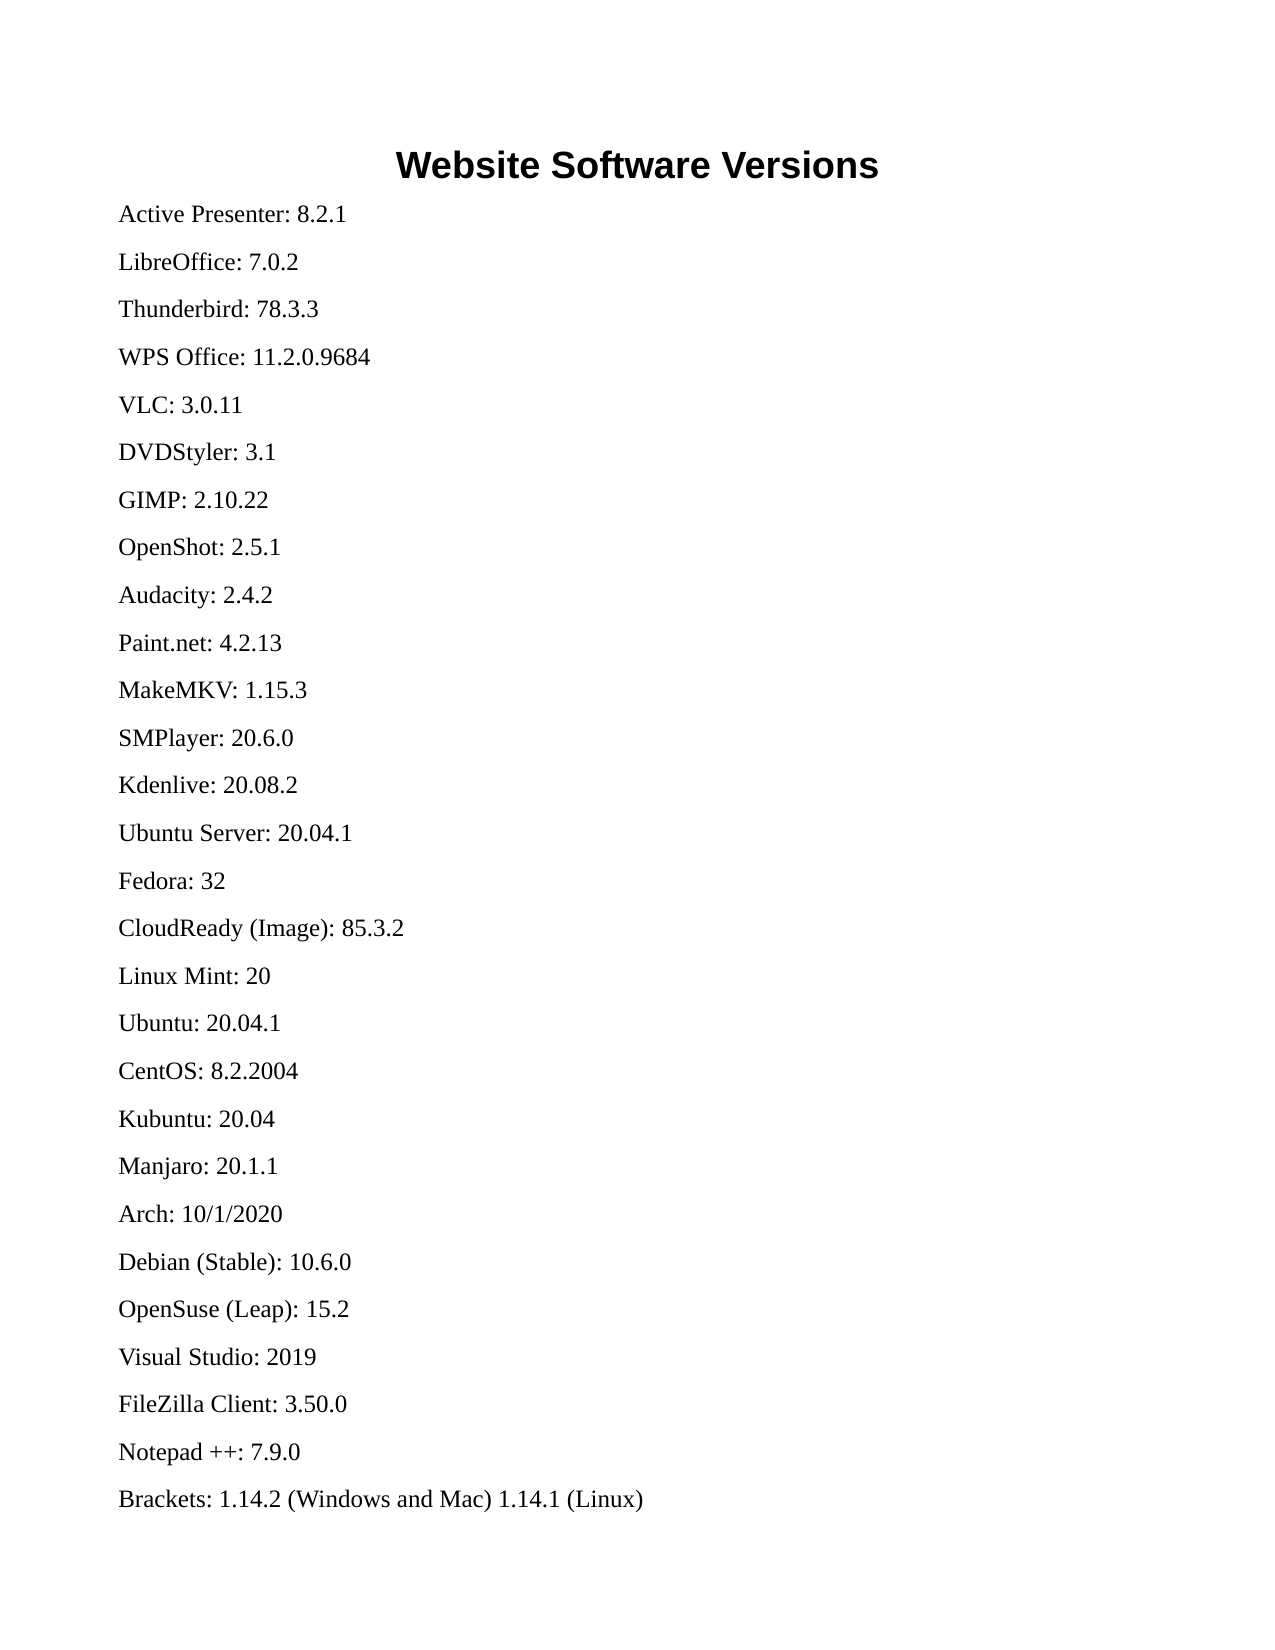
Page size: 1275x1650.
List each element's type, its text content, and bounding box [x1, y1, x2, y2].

text Ubuntu Server: 20.04.1 [118, 818, 1157, 847]
text Audacity: 2.4.2 [118, 580, 1157, 609]
text Notepad ++: 7.9.0 [118, 1437, 1157, 1466]
text WPS Office: 11.2.0.9684 [118, 342, 1157, 371]
text Kdenlive: 20.08.2 [118, 771, 1157, 799]
text Visual Studio: 2019 [118, 1342, 1157, 1371]
text Brackets: 1.14.2 (Windows and Mac) 1.14.1 (Linux) [118, 1484, 1157, 1513]
text DVDStyler: 3.1 [118, 437, 1157, 466]
text Ubuntu: 20.04.1 [118, 1008, 1157, 1037]
text FileZilla Client: 3.50.0 [118, 1389, 1157, 1418]
text OpenShot: 2.5.1 [118, 532, 1157, 561]
text Manjaro: 20.1.1 [118, 1151, 1157, 1180]
subtitle Website Software Versions [118, 143, 1157, 187]
text OpenSuse (Leap): 15.2 [118, 1294, 1157, 1323]
text Thunderbird: 78.3.3 [118, 294, 1157, 323]
text Kubuntu: 20.04 [118, 1104, 1157, 1132]
text Debian (Stable): 10.6.0 [118, 1247, 1157, 1275]
text Active Presenter: 8.2.1 [118, 199, 1157, 228]
text CentOS: 8.2.2004 [118, 1056, 1157, 1085]
text MakeMKV: 1.15.3 [118, 675, 1157, 704]
text LibreOffice: 7.0.2 [118, 247, 1157, 276]
text Paint.net: 4.2.13 [118, 628, 1157, 656]
text SMPlayer: 20.6.0 [118, 723, 1157, 752]
text Fedora: 32 [118, 866, 1157, 894]
text GIMP: 2.10.22 [118, 485, 1157, 514]
text Arch: 10/1/2020 [118, 1199, 1157, 1228]
text VLC: 3.0.11 [118, 390, 1157, 418]
text CloudReady (Image): 85.3.2 [118, 913, 1157, 942]
text Linux Mint: 20 [118, 961, 1157, 990]
